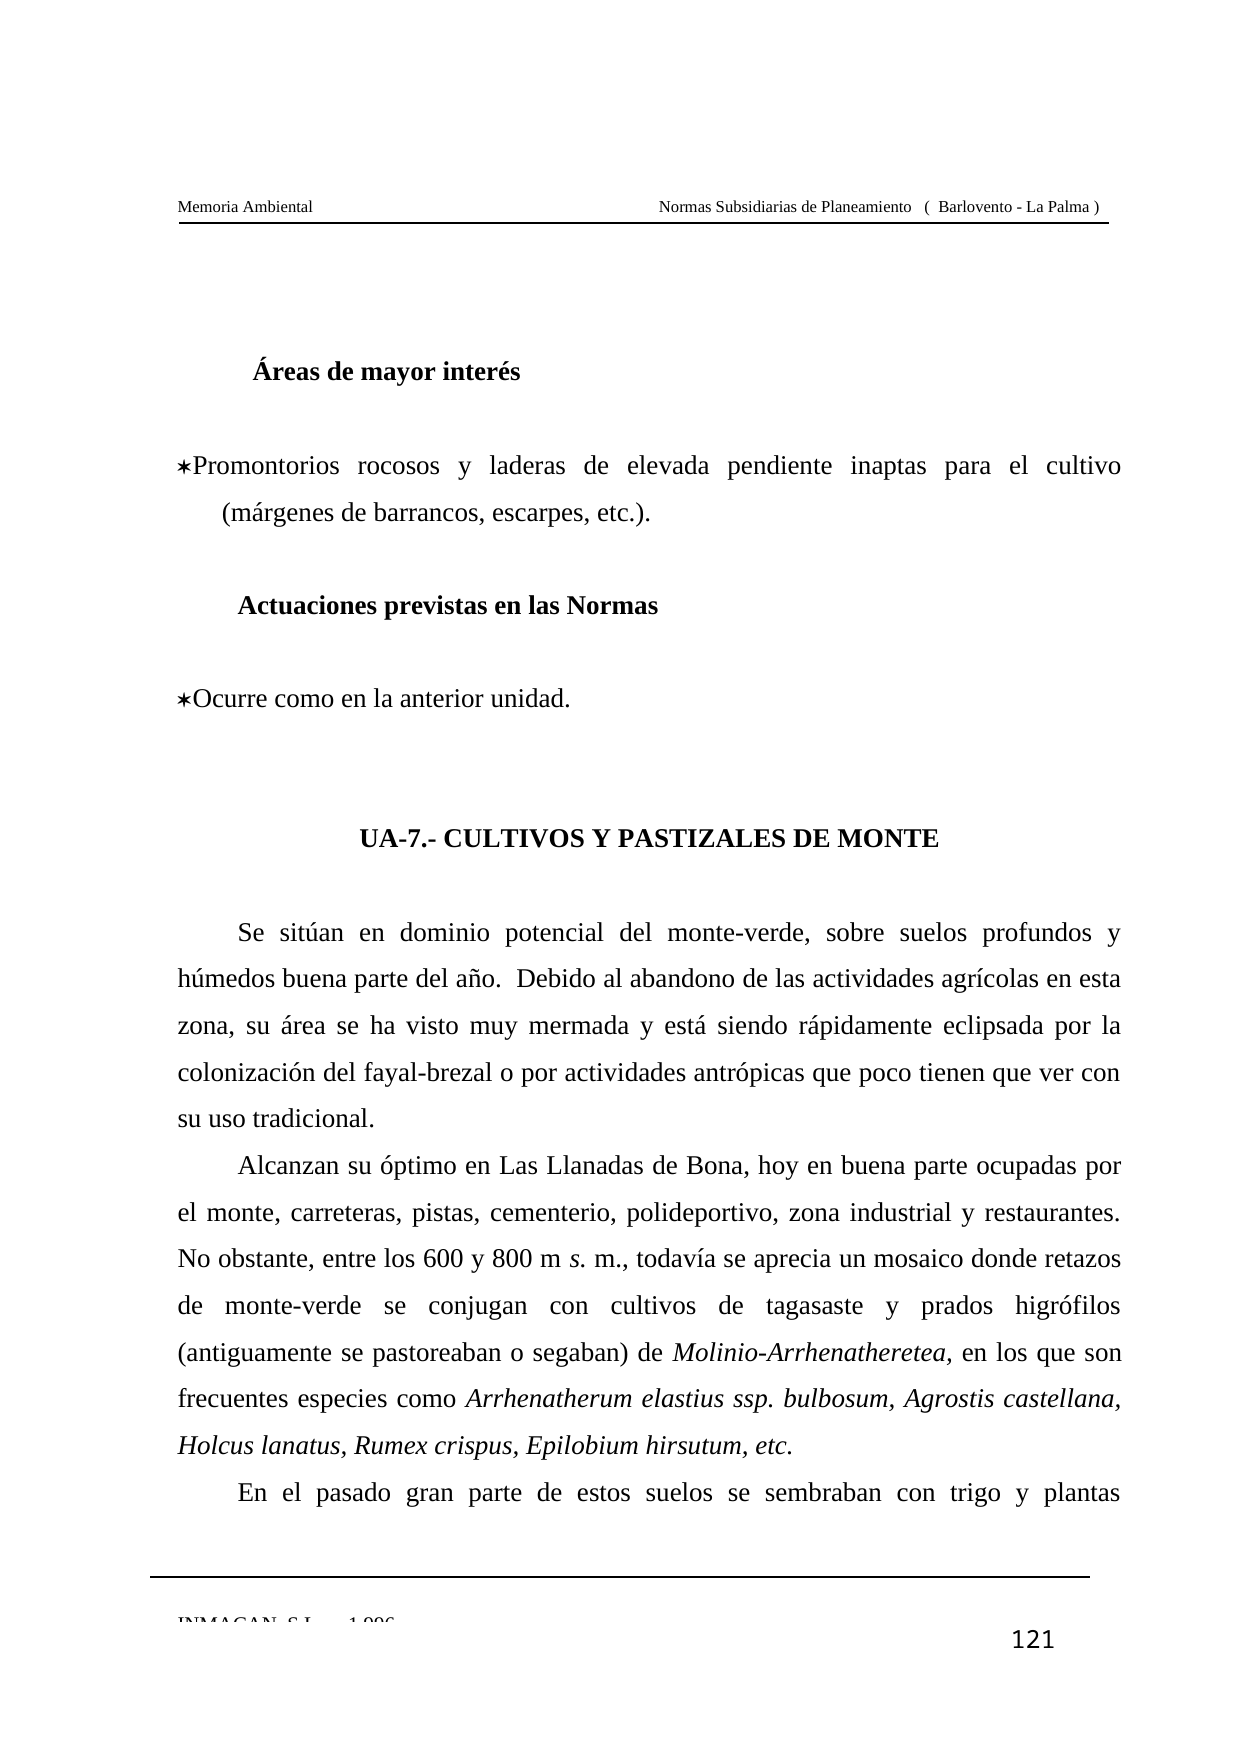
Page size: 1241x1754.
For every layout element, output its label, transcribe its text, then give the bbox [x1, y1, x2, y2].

text En el pasado gran parte de estos suelos se sembraban con trigo y plantas [177, 1476, 1122, 1507]
list Promontorios rocosos y laderas de elevada pendiente inaptas para el cultivo (márgenes de barrancos, escarpes, etc.). [177, 449, 1122, 527]
list Ocurre como en la anterior unidad. [177, 682, 1122, 713]
subtitle UA-7.- CULTIVOS Y PASTIZALES DE MONTE [177, 822, 1122, 854]
text Se sitúan en dominio potencial del monte-verde, sobre suelos profundos y húmedos buena parte del año. Debido al abandono de las actividades agrícolas en esta zona, su área se ha visto muy mermada y está siendo rápidamente eclipsada por la colonización del fayal-brezal o por actividades antrópicas que poco tienen que ver con su uso tradicional. [177, 916, 1122, 1134]
text Actuaciones previstas en las Normas [192, 589, 1122, 620]
subtitle Áreas de mayor interés [252, 356, 1122, 387]
text Alcanzan su óptimo en Las Llanadas de Bona, hoy en buena parte ocupadas por el monte, carreteras, pistas, cementerio, polideportivo, zona industrial y restaurantes. No obstante, entre los 600 y 800 m s. m., todavía se aprecia un mosaico donde retazos de monte-verde se conjugan con cultivos de tagasaste y prados higrófilos (antiguamente se pastoreaban o segaban) de Molinio-Arrhenatheretea, en los que son frecuentes especies como Arrhenatherum elastius ssp. bulbosum, Agrostis castellana, Holcus lanatus, Rumex crispus, Epilobium hirsutum, etc. [177, 1149, 1122, 1460]
